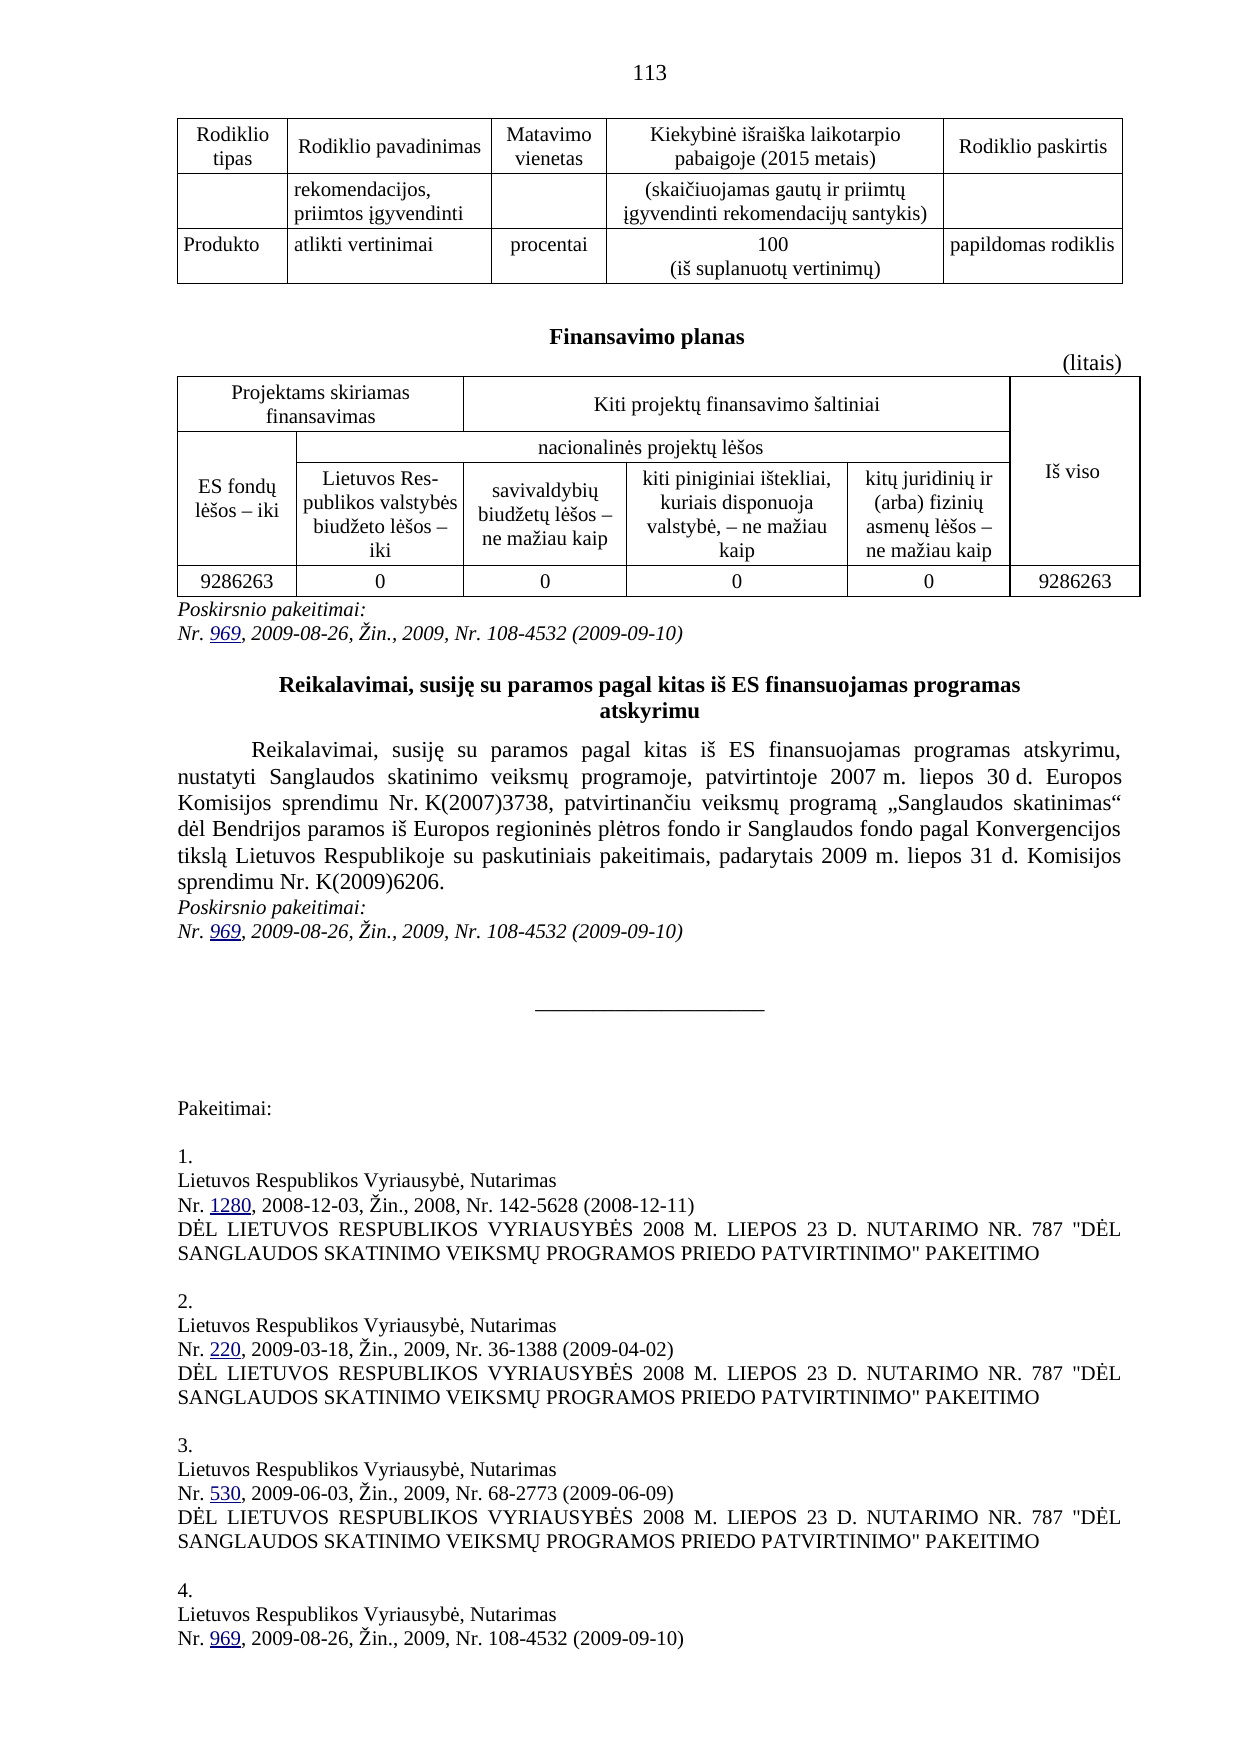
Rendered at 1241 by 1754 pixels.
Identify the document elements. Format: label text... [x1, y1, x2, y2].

table_header Projektams skiriamas finansavimas [178, 377, 463, 431]
text Lietuvos Respublikos Vyriausybė, Nutarimas [177, 1313, 1122, 1337]
text Nr. 530, 2009-06-03, Žin., 2009, Nr. 68-2773 (2009-06-09) [177, 1481, 1122, 1505]
text Nr. 969, 2009-08-26, Žin., 2009, Nr. 108-4532 (2009-09-10) [177, 919, 1122, 943]
text 3. [177, 1433, 1122, 1457]
text Reikalavimai, susiję su paramos pagal kitas iš ES finansuojamas programas atskyrimu [177, 671, 1122, 724]
text Pakeitimai: [177, 1096, 1122, 1120]
text Lietuvos Respublikos Vyriausybė, Nutarimas [177, 1457, 1122, 1481]
text Nr. 220, 2009-03-18, Žin., 2009, Nr. 36-1388 (2009-04-02) [177, 1337, 1122, 1361]
table_cell 9286263 [178, 566, 296, 596]
table_header Kiekybinė išraiška laikotarpio pabaigoje (2015 metais) [607, 119, 943, 173]
text Finansavimo planas [177, 323, 1122, 349]
text Poskirsnio pakeitimai: [177, 597, 1122, 621]
table_header Matavimo vienetas [492, 119, 606, 173]
text DĖL LIETUVOS RESPUBLIKOS VYRIAUSYBĖS 2008 M. LIEPOS 23 D. NUTARIMO NR. 787 "DĖL SANGLAUDOS SKATINIMO VEIKSMŲ PROGRAMOS PRIEDO PATVIRTINIMO" PAKEITIMO [177, 1217, 1122, 1265]
table_cell papildomas rodiklis [944, 229, 1122, 283]
table_header Iš viso [1011, 377, 1139, 565]
table_cell Lietuvos Res­publikos valsty­bės biudžeto lėšos – iki [297, 463, 463, 565]
text DĖL LIETUVOS RESPUBLIKOS VYRIAUSYBĖS 2008 M. LIEPOS 23 D. NUTARIMO NR. 787 "DĖL SANGLAUDOS SKATINIMO VEIKSMŲ PROGRAMOS PRIEDO PATVIRTINIMO" PAKEITIMO [177, 1361, 1122, 1409]
table_cell 0 [297, 566, 463, 596]
table_cell Produkto [178, 229, 287, 283]
text Nr. 969, 2009-08-26, Žin., 2009, Nr. 108-4532 (2009-09-10) [177, 621, 1122, 645]
table_cell atlikti vertinimai [288, 229, 491, 283]
table_cell kitų juridinių ir (arba) fizinių asmenų lėšos – ne mažiau kaip [848, 463, 1009, 565]
table_cell ES fondų lėšos – iki [178, 432, 296, 565]
table_cell 0 [627, 566, 847, 596]
table_cell kiti piniginiai ištekliai, kuriais disponuoja valstybė, – ne mažiau kaip [627, 463, 847, 565]
table_cell nacionalinės projektų lėšos [297, 432, 1009, 462]
text –––––––––––––––––––– [177, 995, 1122, 1022]
table_header Rodiklio tipas [178, 119, 287, 173]
table_cell 9286263 [1011, 566, 1139, 596]
text Reikalavimai, susiję su paramos pagal kitas iš ES finansuojamas programas atskyrimu, nustatyti Sanglaudos skatinimo veiksmų programoje, patvirtintoje 2007 m. liepos 30 d. Europos Komisijos sprendimu Nr. K(2007)3738, patvirtinančiu veiksmų programą „Sanglaudos skatinimas“ dėl Bendrijos paramos iš Europos regioninės plėtros fondo ir Sanglaudos fondo pagal Konvergencijos tikslą Lietuvos Respublikoje su paskutiniais pakeitimais, padarytais 2009 m. liepos 31 d. Komisijos sprendimu Nr. K(2009)6206. [177, 736, 1122, 894]
table_cell [492, 174, 606, 228]
table_header Rodiklio paskirtis [944, 119, 1122, 173]
table_cell [178, 174, 287, 228]
table_cell rekomendacijos, priimtos įgyvendinti [288, 174, 491, 228]
text Nr. 1280, 2008-12-03, Žin., 2008, Nr. 142-5628 (2008-12-11) [177, 1192, 1122, 1217]
text 1. [177, 1144, 1122, 1168]
text 2. [177, 1289, 1122, 1313]
table_cell 0 [848, 566, 1009, 596]
table_header Kiti projektų finansavimo šaltiniai [464, 377, 1009, 431]
table_cell 0 [464, 566, 626, 596]
text Poskirsnio pakeitimai: [177, 894, 1122, 919]
table_cell savivaldybių biudžetų lėšos – ne mažiau kaip [464, 463, 626, 565]
text Lietuvos Respublikos Vyriausybė, Nutarimas [177, 1168, 1122, 1192]
table_cell (skaičiuojamas gautų ir priimtų įgyvendinti rekomendacijų santykis) [607, 174, 943, 228]
table_header Rodiklio pavadinimas [288, 119, 491, 173]
text 4. [177, 1577, 1122, 1602]
text DĖL LIETUVOS RESPUBLIKOS VYRIAUSYBĖS 2008 M. LIEPOS 23 D. NUTARIMO NR. 787 "DĖL SANGLAUDOS SKATINIMO VEIKSMŲ PROGRAMOS PRIEDO PATVIRTINIMO" PAKEITIMO [177, 1505, 1122, 1553]
text (litais) [177, 349, 1122, 376]
table_cell procentai [492, 229, 606, 283]
table_cell 100 (iš suplanuotų vertinimų) [607, 229, 943, 283]
table_cell [944, 174, 1122, 228]
text Lietuvos Respublikos Vyriausybė, Nutarimas [177, 1602, 1122, 1626]
text Nr. 969, 2009-08-26, Žin., 2009, Nr. 108-4532 (2009-09-10) [177, 1626, 1122, 1650]
